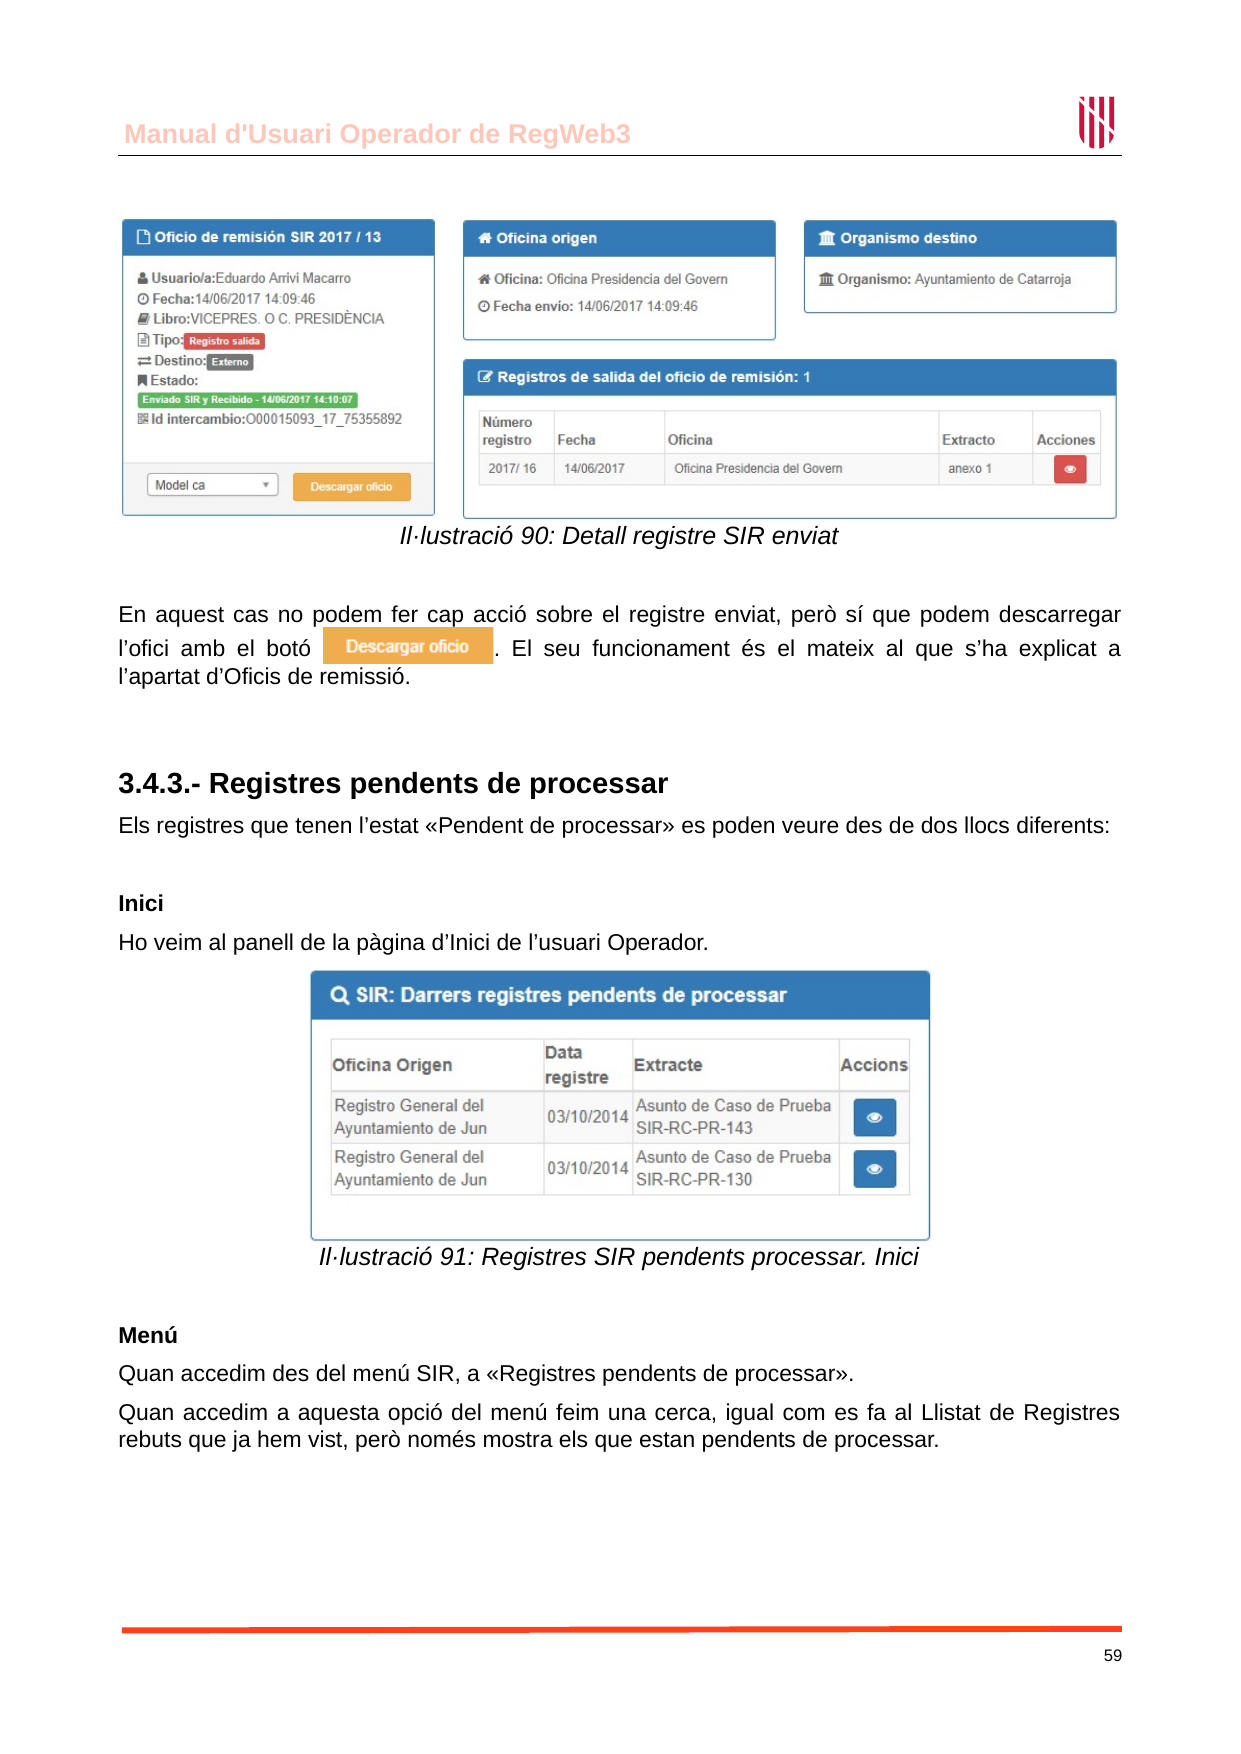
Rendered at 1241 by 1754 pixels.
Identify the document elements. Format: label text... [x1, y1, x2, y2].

text Menú [118, 1322, 1122, 1348]
list Il·lustració 90: Detall registre SIR enviat [118, 521, 1122, 549]
text Quan accedim a aquesta opció del menú feim una cerca, igual com es fa al Llistat de Registres rebuts que ja hem vist, però només mostra els que estan pendents de processar. [118, 1399, 1122, 1452]
text Inici [118, 890, 1122, 916]
list Il·lustració 91: Registres SIR pendents processar. Inici [118, 1242, 1122, 1270]
text Ho veim al panell de la pàgina d’Inici de l’usuari Operador. [118, 928, 1122, 955]
text Quan accedim des del menú SIR, a «Registres pendents de processar». [118, 1360, 1122, 1387]
text En aquest cas no podem fer cap acció sobre el registre enviat, però sí que podem descarregar l’ofici amb el botó . El seu funcionament és el mateix al que s’ha explicat a l’apartat d’Oficis de remissió. [118, 601, 1122, 689]
picture [323, 627, 494, 664]
picture [118, 215, 1123, 521]
subtitle Registres pendents de processar [118, 766, 1122, 799]
picture [307, 967, 934, 1242]
text Els registres que tenen l’estat «Pendent de processar» es poden veure des de dos llocs diferents: [118, 812, 1122, 838]
picture [1076, 94, 1117, 150]
